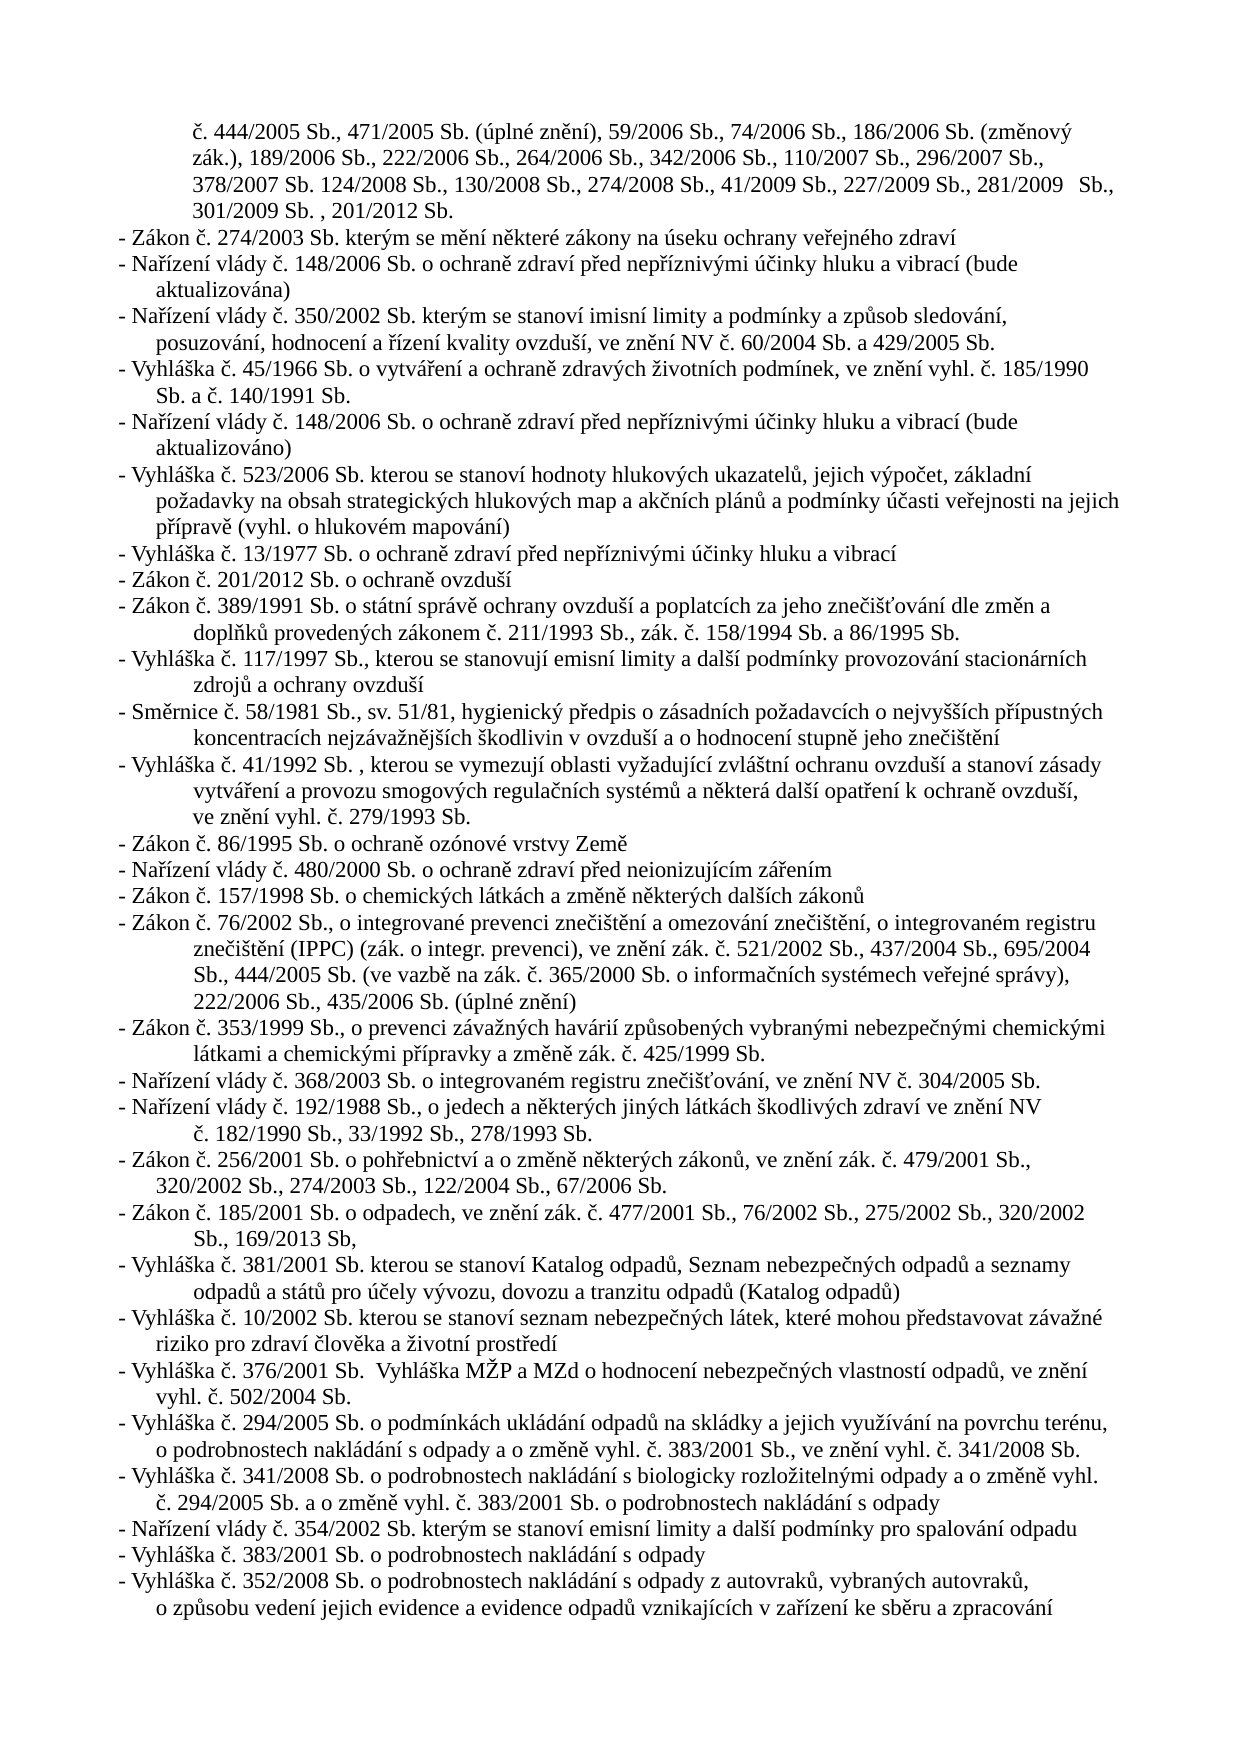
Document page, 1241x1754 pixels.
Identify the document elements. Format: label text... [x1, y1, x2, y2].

list ve znění vyhl. č. 279/1993 Sb. [118, 803, 1122, 830]
list - Zákon č. 353/1999 Sb., o prevenci závažných havárií způsobených vybranými nebezpečnými chemickými látkami a chemickými přípravky a změně zák. č. 425/1999 Sb. [118, 1014, 1122, 1067]
text - Zákon č. 274/2003 Sb. kterým se mění některé zákony na úseku ochrany veřejného zdraví [118, 223, 1122, 250]
list - Vyhláška č. 13/1977 Sb. o ochraně zdraví před nepříznivými účinky hluku a vibrací [118, 540, 1122, 566]
list - Nařízení vlády č. 354/2002 Sb. kterým se stanoví emisní limity a další podmínky pro spalování odpadu [118, 1515, 1122, 1541]
list - Směrnice č. 58/1981 Sb., sv. 51/81, hygienický předpis o zásadních požadavcích o nejvyšších přípustných koncentracích nejzávažnějších škodlivin v ovzduší a o hodnocení stupně jeho znečištění [118, 698, 1122, 751]
list - Zákon č. 185/2001 Sb. o odpadech, ve znění zák. č. 477/2001 Sb., 76/2002 Sb., 275/2002 Sb., 320/2002 Sb., 169/2013 Sb, [118, 1199, 1122, 1251]
list - Zákon č. 157/1998 Sb. o chemických látkách a změně některých dalších zákonů [118, 882, 1122, 909]
text - Vyhláška č. 352/2008 Sb. o podrobnostech nakládání s odpady z autovraků, vybraných autovraků, o způsobu vedení jejich evidence a evidence odpadů vznikajících v zařízení ke sběru a zpracování [118, 1568, 1122, 1620]
text - Nařízení vlády č. 350/2002 Sb. kterým se stanoví imisní limity a podmínky a způsob sledování, posuzování, hodnocení a řízení kvality ovzduší, ve znění NV č. 60/2004 Sb. a 429/2005 Sb. [118, 303, 1122, 355]
text - Vyhláška č. 294/2005 Sb. o podmínkách ukládání odpadů na skládky a jejich využívání na povrchu terénu, o podrobnostech nakládání s odpady a o změně vyhl. č. 383/2001 Sb., ve znění vyhl. č. 341/2008 Sb. [118, 1409, 1122, 1462]
list - Vyhláška č. 341/2008 Sb. o podrobnostech nakládání s biologicky rozložitelnými odpady a o změně vyhl. č. 294/2005 Sb. a o změně vyhl. č. 383/2001 Sb. o podrobnostech nakládání s odpady [118, 1462, 1122, 1515]
text - Zákon č. 256/2001 Sb. o pohřebnictví a o změně některých zákonů, ve znění zák. č. 479/2001 Sb., 320/2002 Sb., 274/2003 Sb., 122/2004 Sb., 67/2006 Sb. [118, 1146, 1122, 1199]
text - Nařízení vlády č. 368/2003 Sb. o integrovaném registru znečišťování, ve znění NV č. 304/2005 Sb. [118, 1067, 1122, 1093]
text - Nařízení vlády č. 148/2006 Sb. o ochraně zdraví před nepříznivými účinky hluku a vibrací (bude aktualizována) [118, 250, 1122, 303]
text č. 444/2005 Sb., 471/2005 Sb. (úplné znění), 59/2006 Sb., 74/2006 Sb., 186/2006 Sb. (změnový zák.), 189/2006 Sb., 222/2006 Sb., 264/2006 Sb., 342/2006 Sb., 110/2007 Sb., 296/2007 Sb., 378/2007 Sb. 124/2008 Sb., 130/2008 Sb., 274/2008 Sb., 41/2009 Sb., 227/2009 Sb., 281/2009 Sb., 301/2009 Sb. , 201/2012 Sb. [118, 118, 1122, 223]
list - Vyhláška č. 117/1997 Sb., kterou se stanovují emisní limity a další podmínky provozování stacionárních zdrojů a ochrany ovzduší [118, 645, 1122, 698]
list - Zákon č. 389/1991 Sb. o státní správě ochrany ovzduší a poplatcích za jeho znečišťování dle změn a doplňků provedených zákonem č. 211/1993 Sb., zák. č. 158/1994 Sb. a 86/1995 Sb. [118, 592, 1122, 645]
list - Zákon č. 86/1995 Sb. o ochraně ozónové vrstvy Země [118, 830, 1122, 856]
text - Nařízení vlády č. 148/2006 Sb. o ochraně zdraví před nepříznivými účinky hluku a vibrací (bude aktualizováno) [118, 408, 1122, 461]
text - Vyhláška č. 45/1966 Sb. o vytváření a ochraně zdravých životních podmínek, ve znění vyhl. č. 185/1990 Sb. a č. 140/1991 Sb. [118, 355, 1122, 408]
list - Nařízení vlády č. 192/1988 Sb., o jedech a některých jiných látkách škodlivých zdraví ve znění NV č. 182/1990 Sb., 33/1992 Sb., 278/1993 Sb. [118, 1093, 1122, 1146]
list - Nařízení vlády č. 480/2000 Sb. o ochraně zdraví před neionizujícím zářením [118, 856, 1122, 882]
list - Vyhláška č. 383/2001 Sb. o podrobnostech nakládání s odpady [118, 1541, 1122, 1568]
list - Vyhláška č. 10/2002 Sb. kterou se stanoví seznam nebezpečných látek, které mohou představovat závažné riziko pro zdraví člověka a životní prostředí [118, 1304, 1122, 1357]
list - Zákon č. 76/2002 Sb., o integrované prevenci znečištění a omezování znečištění, o integrovaném registru znečištění (IPPC) (zák. o integr. prevenci), ve znění zák. č. 521/2002 Sb., 437/2004 Sb., 695/2004 Sb., 444/2005 Sb. (ve vazbě na zák. č. 365/2000 Sb. o informačních systémech veřejné správy), 222/2006 Sb., 435/2006 Sb. (úplné znění) [118, 909, 1122, 1014]
list - Vyhláška č. 41/1992 Sb. , kterou se vymezují oblasti vyžadující zvláštní ochranu ovzduší a stanoví zásady vytváření a provozu smogových regulačních systémů a některá další opatření k ochraně ovzduší, [118, 751, 1122, 803]
list - Zákon č. 201/2012 Sb. o ochraně ovzduší [118, 566, 1122, 592]
list - Vyhláška č. 381/2001 Sb. kterou se stanoví Katalog odpadů, Seznam nebezpečných odpadů a seznamy odpadů a států pro účely vývozu, dovozu a tranzitu odpadů (Katalog odpadů) [118, 1251, 1122, 1304]
text - Vyhláška č. 523/2006 Sb. kterou se stanoví hodnoty hlukových ukazatelů, jejich výpočet, základní požadavky na obsah strategických hlukových map a akčních plánů a podmínky účasti veřejnosti na jejich přípravě (vyhl. o hlukovém mapování) [118, 461, 1122, 540]
list - Vyhláška č. 376/2001 Sb. Vyhláška MŽP a MZd o hodnocení nebezpečných vlastností odpadů, ve znění vyhl. č. 502/2004 Sb. [118, 1357, 1122, 1409]
